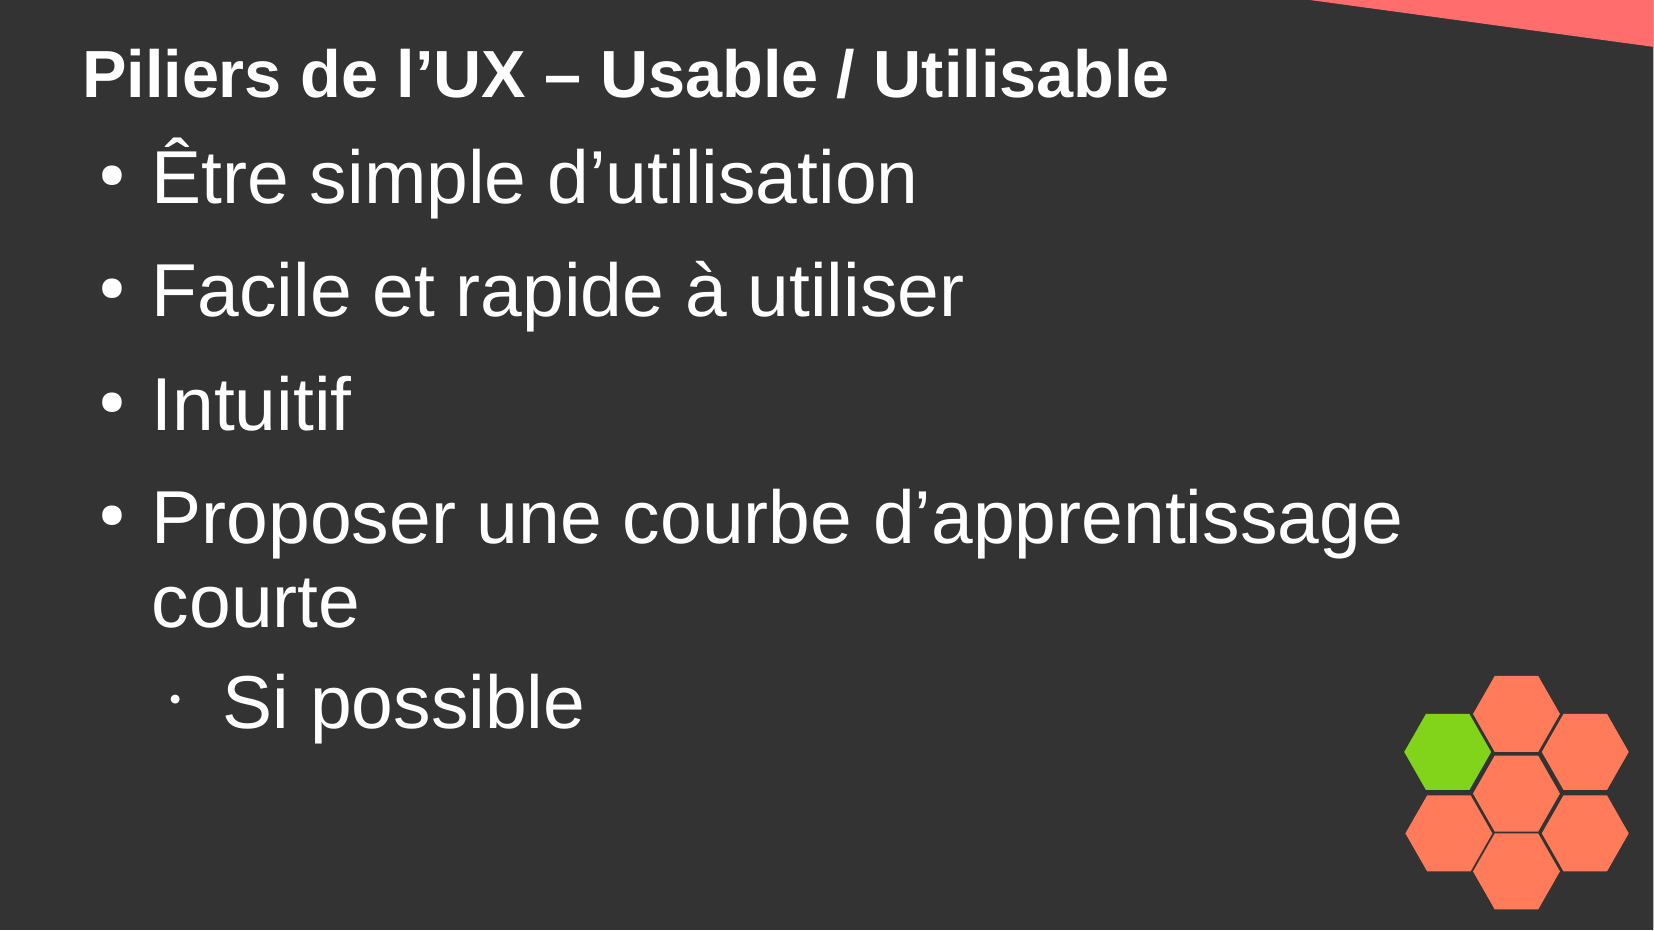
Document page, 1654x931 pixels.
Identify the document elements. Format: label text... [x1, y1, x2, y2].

text_box [1473, 675, 1560, 752]
text_box [1541, 795, 1629, 872]
text_box [1541, 713, 1629, 790]
list Être simple d’utilisation Facile et rapide à utiliser Intuitif Proposer une courbe d’apprentissage courte Si possible [80, 135, 1620, 827]
text_box [1473, 755, 1560, 832]
title Piliers de l’UX – Usable / Utilisable [82, 37, 1571, 114]
text_box [1309, 0, 1654, 47]
text_box [1405, 795, 1560, 910]
text_box [1404, 713, 1492, 790]
